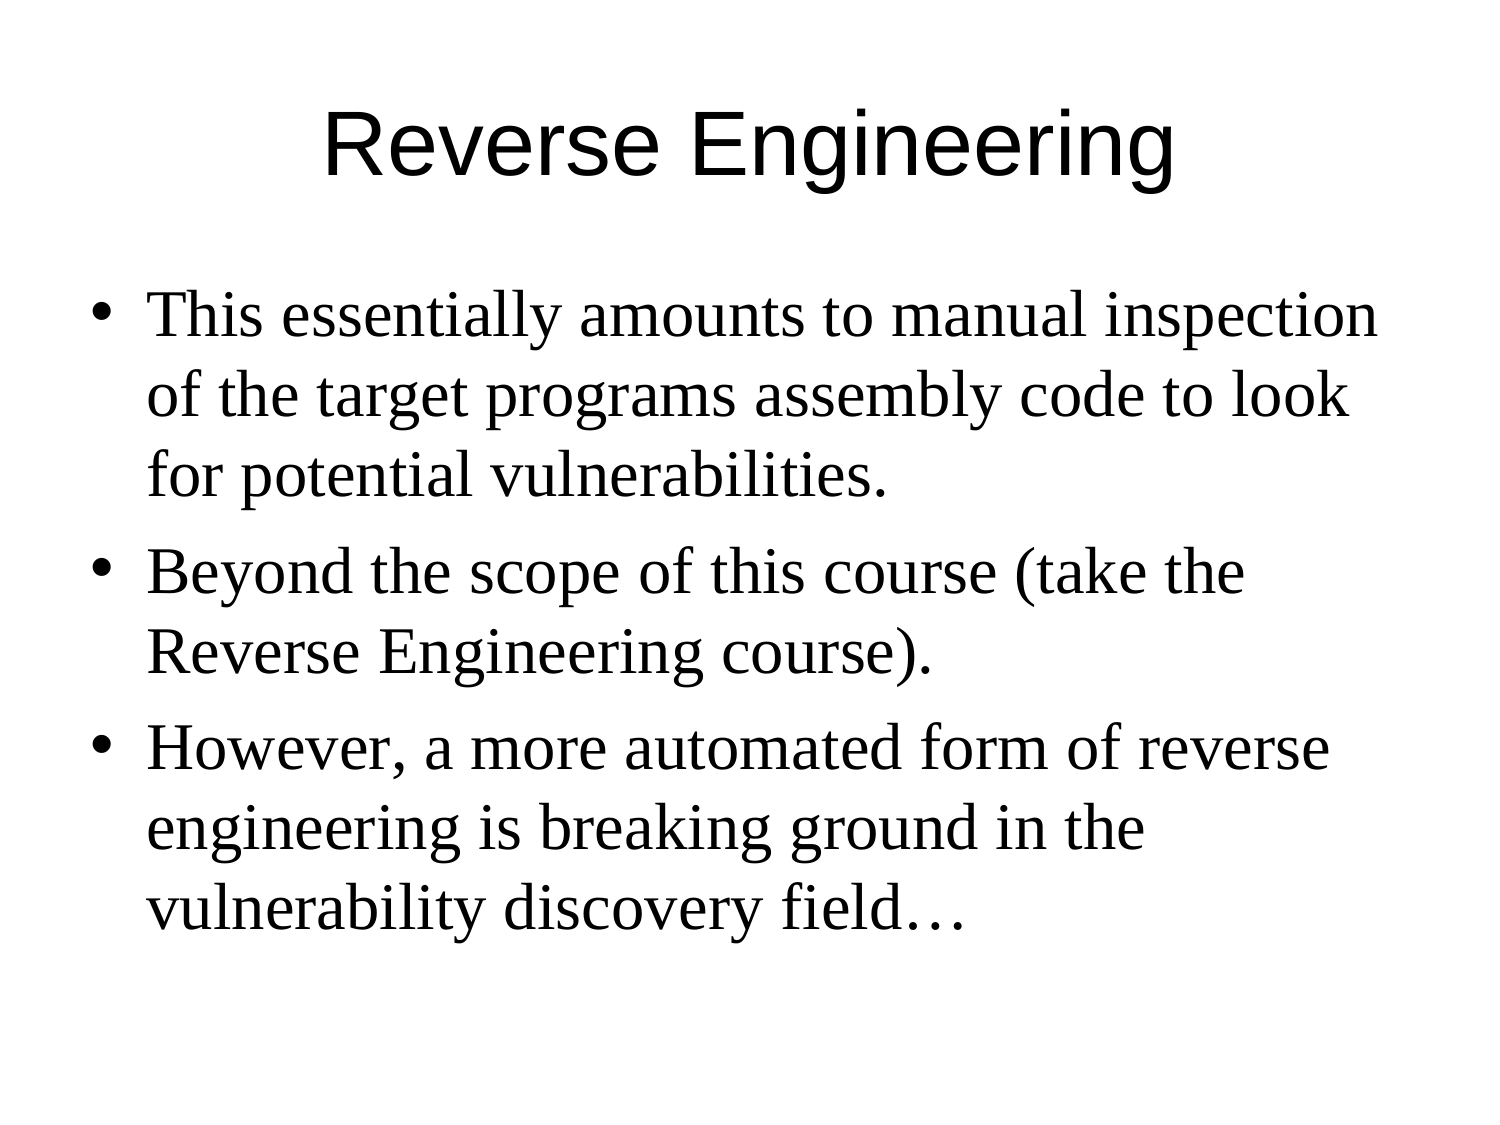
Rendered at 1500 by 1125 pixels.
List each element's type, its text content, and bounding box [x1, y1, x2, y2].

list This essentially amounts to manual inspection of the target programs assembly code to look for potential vulnerabilities. Beyond the scope of this course (take the Reverse Engineering course). However, a more automated form of reverse engineering is breaking ground in the vulnerability discovery field… [75, 262, 1426, 1006]
title Reverse Engineering [75, 45, 1426, 233]
